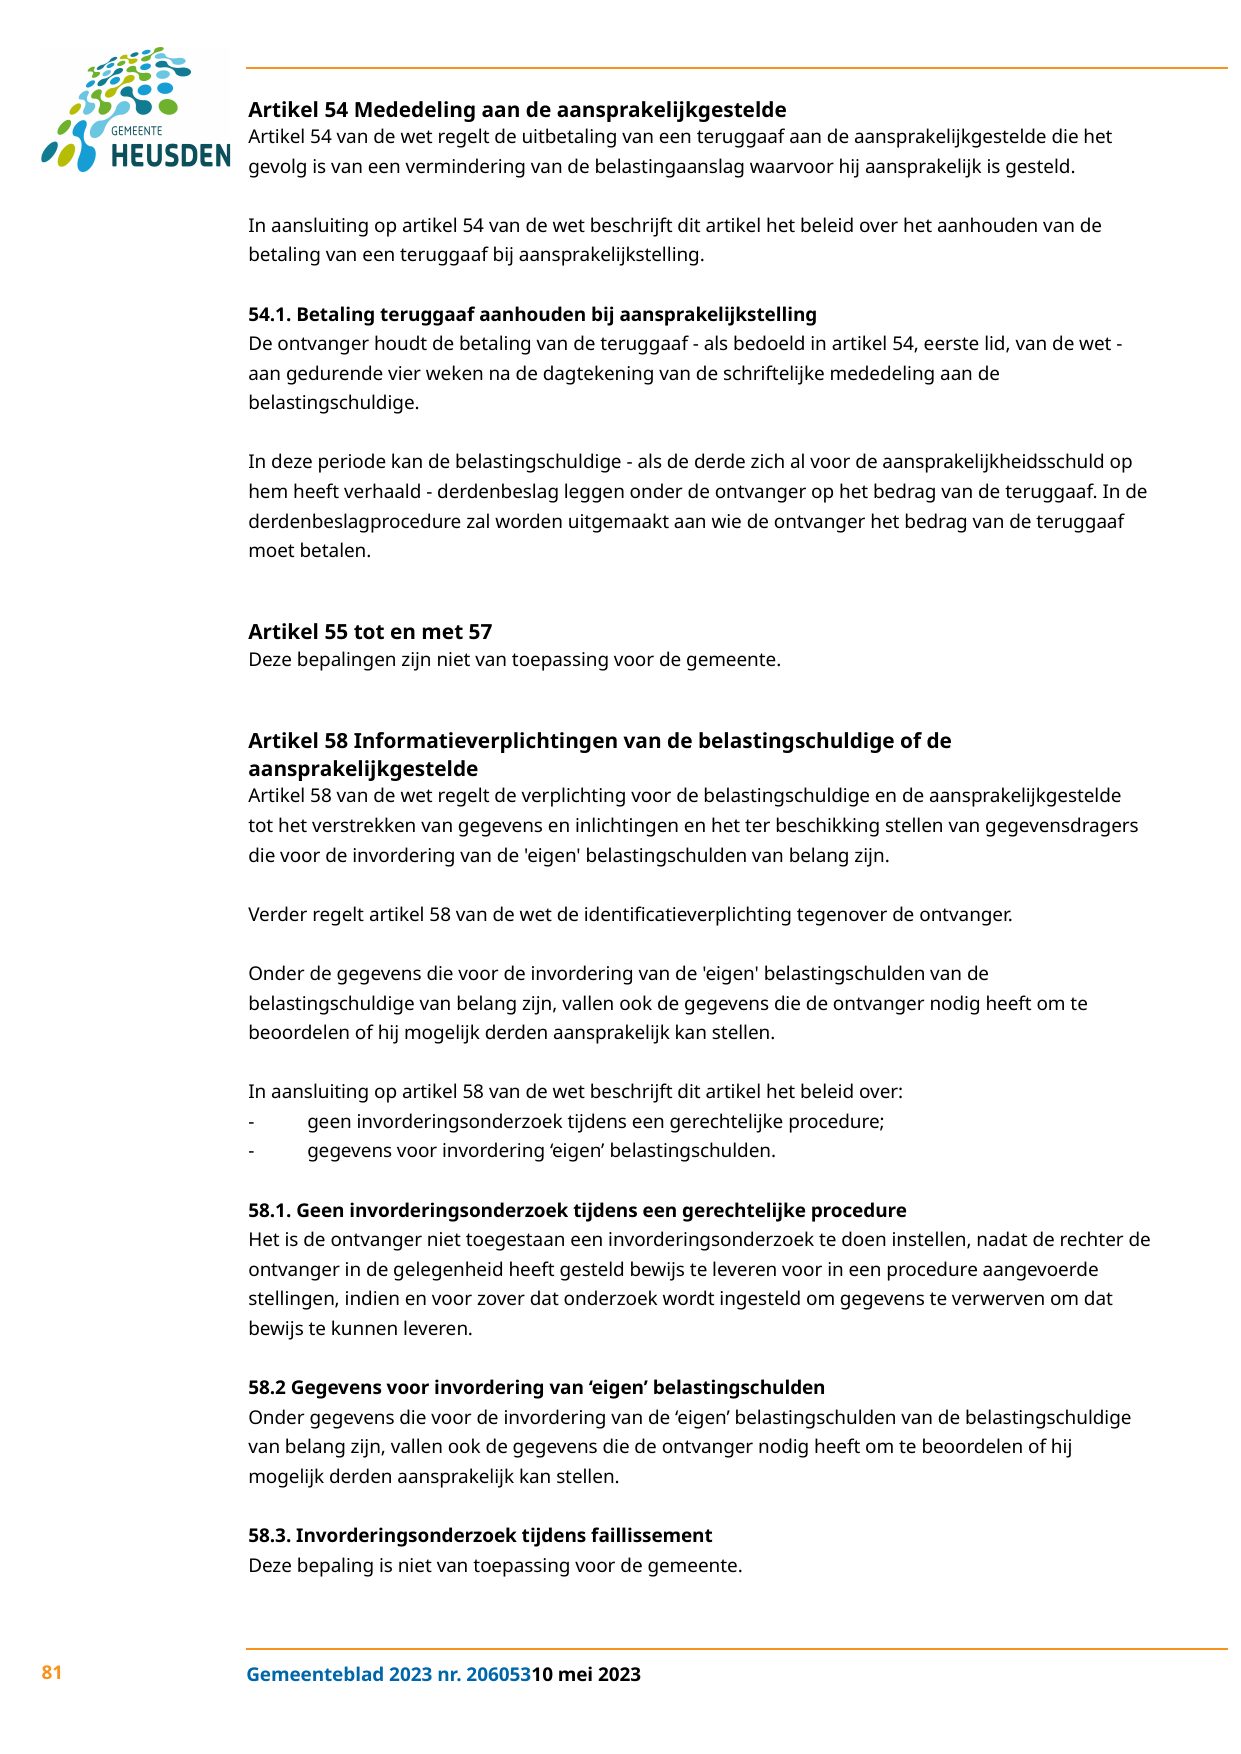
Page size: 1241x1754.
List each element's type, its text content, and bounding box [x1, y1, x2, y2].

list geen invorderingsonderzoek tijdens een gerechtelijke procedure; [248, 1108, 1152, 1134]
text 58.2 Gegevens voor invordering van ‘eigen’ belastingschulden [248, 1374, 1152, 1400]
text Het is de ontvanger niet toegestaan een invorderingsonderzoek te doen instellen, nadat de rechter de ontvanger in de gelegenheid heeft gesteld bewijs te leveren voor in een procedure aangevoerde stellingen, indien en voor zover dat onderzoek wordt ingesteld om gegevens te verwerven om dat bewijs te kunnen leveren. [248, 1226, 1152, 1341]
text Artikel 58 Informatieverplichtingen van de belastingschuldige of de aansprakelijkgestelde [248, 726, 1152, 783]
text Deze bepalingen zijn niet van toepassing voor de gemeente. [248, 646, 1152, 672]
text Deze bepaling is niet van toepassing voor de gemeente. [248, 1552, 1152, 1578]
text In deze periode kan de belastingschuldige - als de derde zich al voor de aansprakelijkheidsschuld op hem heeft verhaald - derdenbeslag leggen onder de ontvanger op het bedrag van de teruggaaf. In de derdenbeslagprocedure zal worden uitgemaakt aan wie de ontvanger het bedrag van de teruggaaf moet betalen. [248, 449, 1152, 563]
list gegevens voor invordering ‘eigen’ belastingschulden. [248, 1138, 1152, 1163]
text Artikel 58 van de wet regelt de verplichting voor de belastingschuldige en de aansprakelijkgestelde tot het verstrekken van gegevens en inlichtingen en het ter beschikking stellen van gegevensdragers die voor de invordering van de 'eigen' belastingschulden van belang zijn. [248, 783, 1152, 868]
text Artikel 54 van de wet regelt de uitbetaling van een teruggaaf aan de aansprakelijkgestelde die het gevolg is van een vermindering van de belastingaanslag waarvoor hij aansprakelijk is gesteld. [248, 123, 1152, 178]
text Onder de gegevens die voor de invordering van de 'eigen' belastingschulden van de belastingschuldige van belang zijn, vallen ook de gegevens die de ontvanger nodig heeft om te beoordelen of hij mogelijk derden aansprakelijk kan stellen. [248, 960, 1152, 1045]
text Verder regelt artikel 58 van de wet de identificatieverplichting tegenover de ontvanger. [248, 901, 1152, 927]
text Onder gegevens die voor de invordering van de ‘eigen’ belastingschulden van de belastingschuldige van belang zijn, vallen ook de gegevens die de ontvanger nodig heeft om te beoordelen of hij mogelijk derden aansprakelijk kan stellen. [248, 1404, 1152, 1489]
text In aansluiting op artikel 54 van de wet beschrijft dit artikel het beleid over het aanhouden van de betaling van een teruggaaf bij aansprakelijkstelling. [248, 212, 1152, 267]
text 58.3. Invorderingsonderzoek tijdens faillissement [248, 1522, 1152, 1548]
text Artikel 55 tot en met 57 [248, 617, 1152, 646]
text In aansluiting op artikel 58 van de wet beschrijft dit artikel het beleid over: [248, 1078, 1152, 1104]
picture [41, 47, 231, 172]
text 54.1. Betaling teruggaaf aanhouden bij aansprakelijkstelling [248, 301, 1152, 326]
text 58.1. Geen invorderingsonderzoek tijdens een gerechtelijke procedure [248, 1197, 1152, 1223]
text De ontvanger houdt de betaling van de teruggaaf - als bedoeld in artikel 54, eerste lid, van de wet - aan gedurende vier weken na de dagtekening van de schriftelijke mededeling aan de belastingschuldige. [248, 330, 1152, 415]
text Artikel 54 Mededeling aan de aansprakelijkgestelde [248, 95, 1152, 123]
